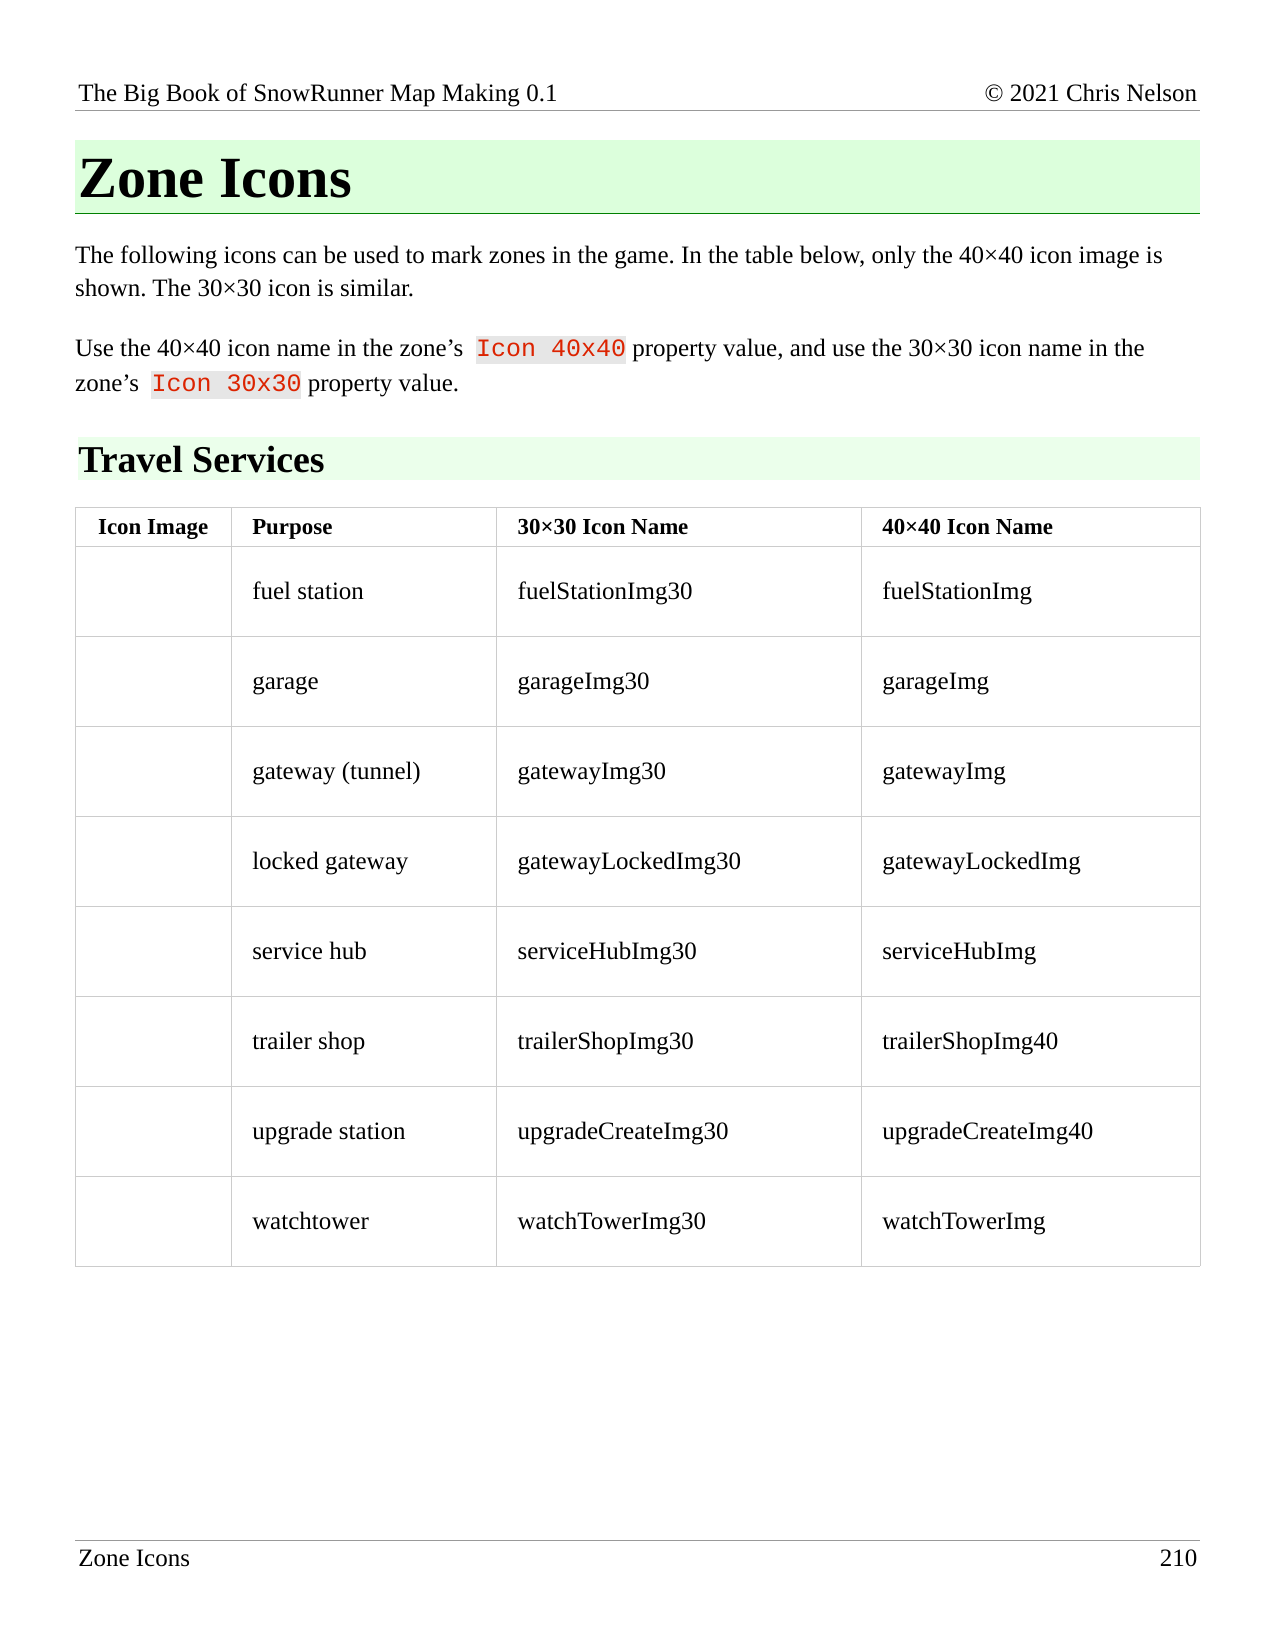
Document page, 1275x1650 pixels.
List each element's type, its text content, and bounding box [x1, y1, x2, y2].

table_cell [76, 727, 231, 816]
table_cell gatewayImg30 [497, 727, 861, 816]
table_cell garageImg [862, 637, 1200, 726]
table_header 30×30 Icon Name [497, 508, 861, 546]
table_header Icon Image [76, 508, 231, 546]
table_cell fuelStationImg30 [497, 547, 861, 636]
table_cell trailerShopImg30 [497, 997, 861, 1086]
table_cell garageImg30 [497, 637, 861, 726]
table_cell locked gateway [232, 817, 496, 906]
table_cell garage [232, 637, 496, 726]
table_cell [76, 907, 231, 996]
table_cell [76, 637, 231, 726]
table_cell [76, 817, 231, 906]
table_cell [76, 1087, 231, 1176]
table_cell fuelStationImg [862, 547, 1200, 636]
table_cell fuel station [232, 547, 496, 636]
text The following icons can be used to mark zones in the game. In the table below, only the 40×40 icon image is shown. The 30×30 icon is similar. [75, 240, 1200, 302]
text Use the 40×40 icon name in the zone’s Icon 40x40 property value, and use the 30×30 icon name in the zone’s Icon 30x30 property value. [75, 333, 1200, 399]
table_cell serviceHubImg [862, 907, 1200, 996]
table_cell [76, 547, 231, 636]
subtitle Zone Icons [75, 140, 1200, 213]
table_cell upgrade station [232, 1087, 496, 1176]
table_cell gatewayLockedImg [862, 817, 1200, 906]
table_cell serviceHubImg30 [497, 907, 861, 996]
table_header 40×40 Icon Name [862, 508, 1200, 546]
table_cell watchTowerImg [862, 1177, 1200, 1266]
table_cell trailer shop [232, 997, 496, 1086]
table_cell watchtower [232, 1177, 496, 1266]
subtitle Travel Services [78, 437, 1200, 480]
table_cell upgradeCreateImg40 [862, 1087, 1200, 1176]
table_cell watchTowerImg30 [497, 1177, 861, 1266]
table_cell upgradeCreateImg30 [497, 1087, 861, 1176]
table_cell service hub [232, 907, 496, 996]
table_cell [76, 997, 231, 1086]
table_cell gatewayImg [862, 727, 1200, 816]
table_cell trailerShopImg40 [862, 997, 1200, 1086]
table_header Purpose [232, 508, 496, 546]
table_cell gatewayLockedImg30 [497, 817, 861, 906]
table_cell [76, 1177, 231, 1266]
table_cell gateway (tunnel) [232, 727, 496, 816]
